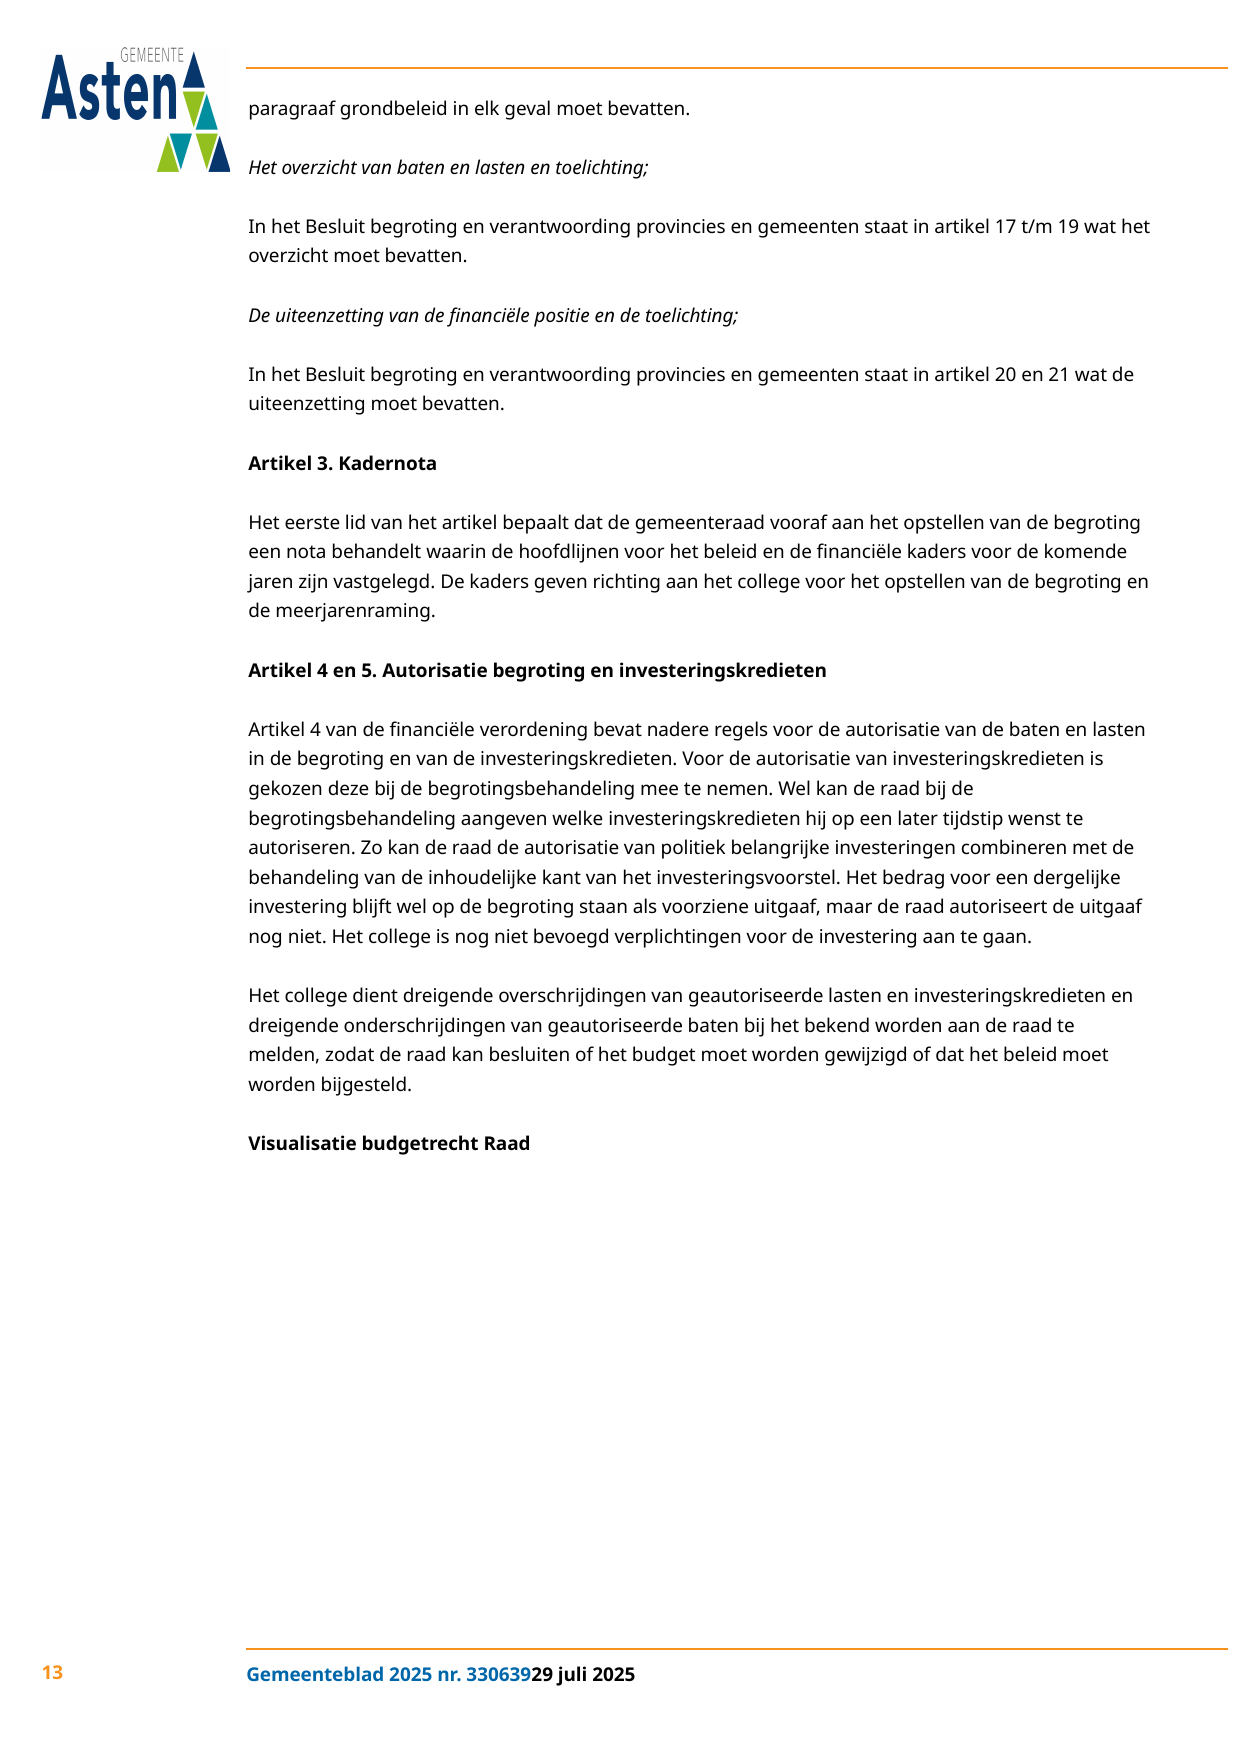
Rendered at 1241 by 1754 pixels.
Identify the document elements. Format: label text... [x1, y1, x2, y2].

text Visualisatie budgetrecht Raad [248, 1130, 1152, 1156]
text Artikel 3. Kadernota [248, 450, 1152, 476]
text De uiteenzetting van de financiële positie en de toelichting; [248, 302, 1152, 328]
text In het Besluit begroting en verantwoording provincies en gemeenten staat in artikel 17 t/m 19 wat het overzicht moet bevatten. [248, 213, 1152, 268]
text paragraaf grondbeleid in elk geval moet bevatten. [248, 95, 1152, 121]
text Artikel 4 van de financiële verordening bevat nadere regels voor de autorisatie van de baten en lasten in de begroting en van de investeringskredieten. Voor de autorisatie van investeringskredieten is gekozen deze bij de begrotingsbehandeling mee te nemen. Wel kan de raad bij de begrotingsbehandeling aangeven welke investeringskredieten hij op een later tijdstip wenst te autoriseren. Zo kan de raad de autorisatie van politiek belangrijke investeringen combineren met de behandeling van de inhoudelijke kant van het investeringsvoorstel. Het bedrag voor een dergelijke investering blijft wel op de begroting staan als voorziene uitgaaf, maar de raad autoriseert de uitgaaf nog niet. Het college is nog niet bevoegd verplichtingen voor de investering aan te gaan. [248, 716, 1152, 949]
text Het overzicht van baten en lasten en toelichting; [248, 154, 1152, 180]
text Het eerste lid van het artikel bepaalt dat de gemeenteraad vooraf aan het opstellen van de begroting een nota behandelt waarin de hoofdlijnen voor het beleid en de financiële kaders voor de komende jaren zijn vastgelegd. De kaders geven richting aan het college voor het opstellen van de begroting en de meerjarenraming. [248, 509, 1152, 623]
picture [41, 47, 231, 172]
text In het Besluit begroting en verantwoording provincies en gemeenten staat in artikel 20 en 21 wat de uiteenzetting moet bevatten. [248, 361, 1152, 416]
text Artikel 4 en 5. Autorisatie begroting en investeringskredieten [248, 657, 1152, 683]
text Het college dient dreigende overschrijdingen van geautoriseerde lasten en investeringskredieten en dreigende onderschrijdingen van geautoriseerde baten bij het bekend worden aan de raad te melden, zodat de raad kan besluiten of het budget moet worden gewijzigd of dat het beleid moet worden bijgesteld. [248, 982, 1152, 1097]
